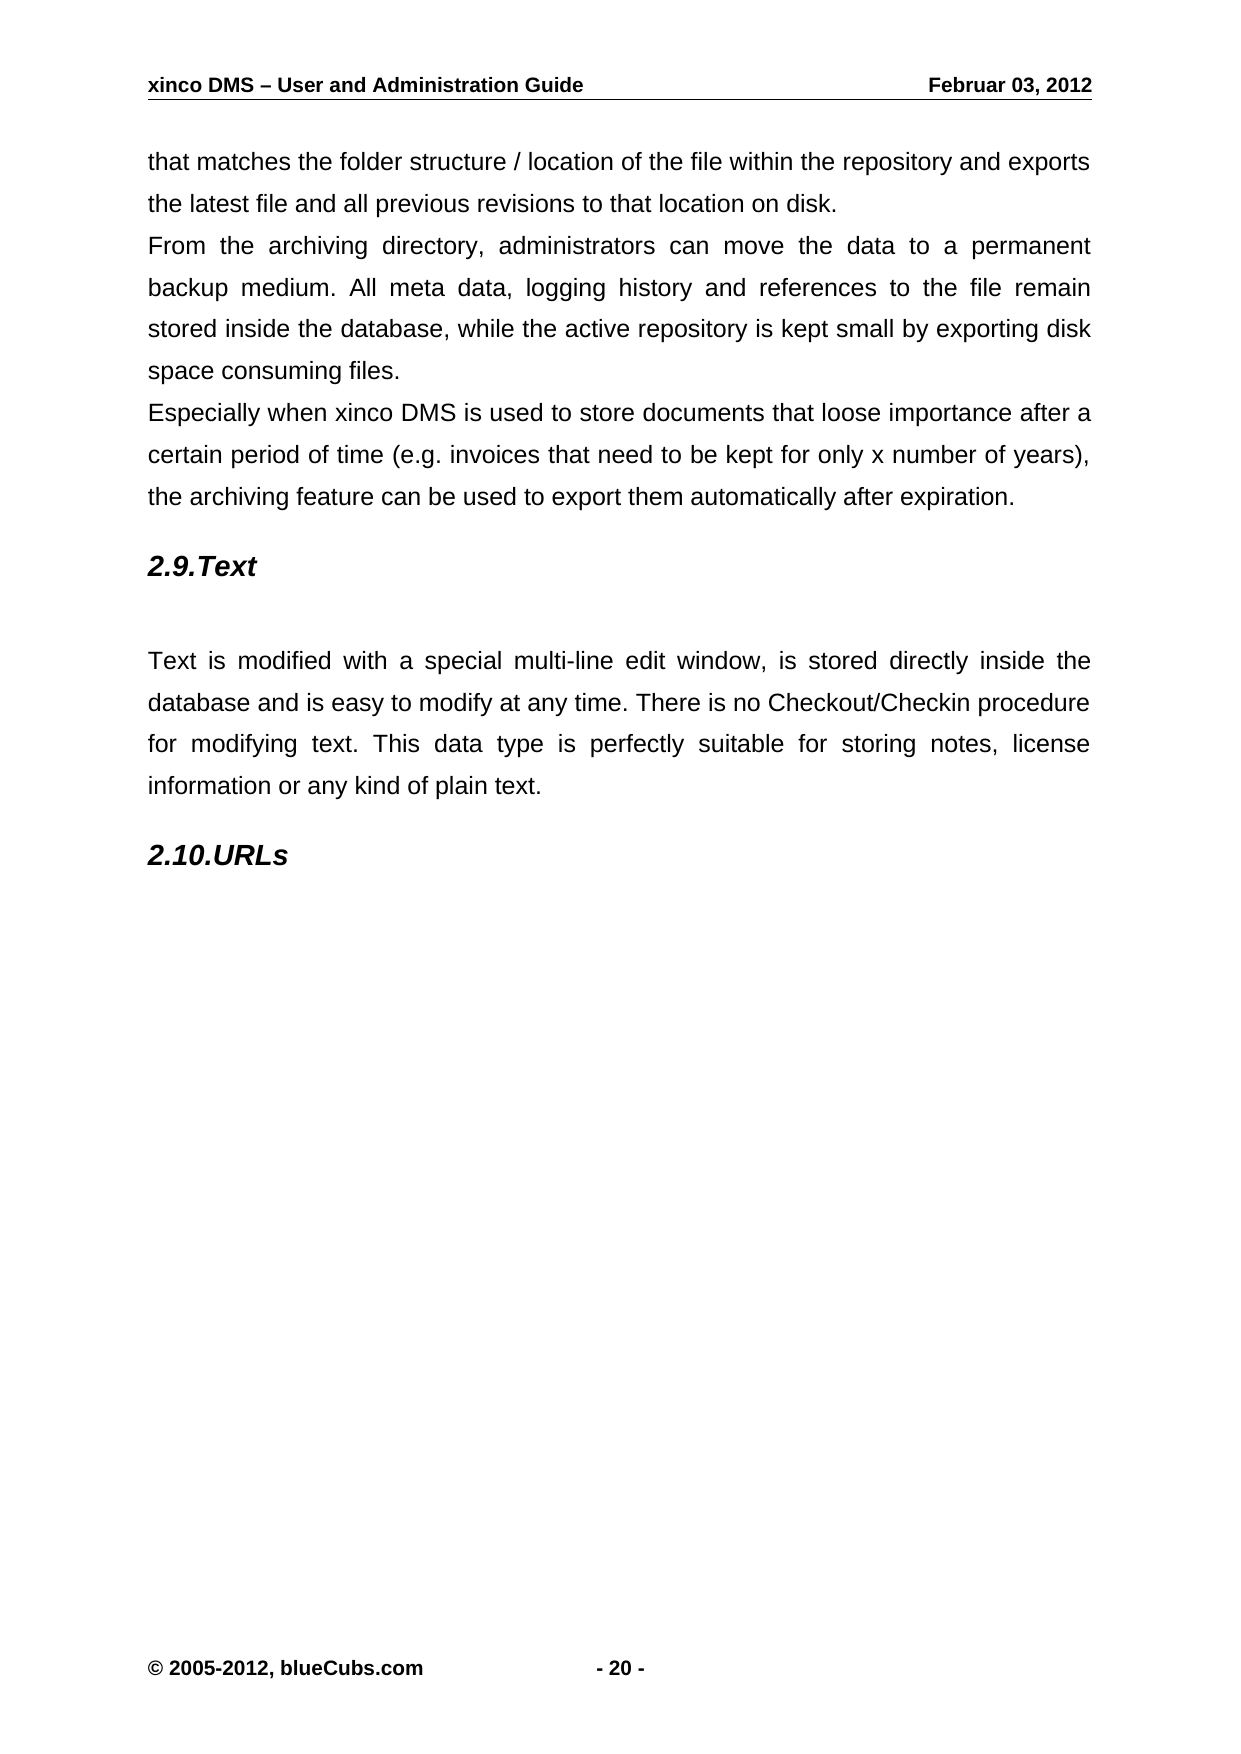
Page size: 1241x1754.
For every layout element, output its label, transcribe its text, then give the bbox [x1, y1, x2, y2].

subtitle Text [148, 549, 1092, 582]
subtitle URLs [148, 839, 1092, 872]
text From the archiving directory, administrators can move the data to a permanent backup medium. All meta data, logging history and references to the file remain stored inside the database, while the active repository is kept small by exporting disk space consuming files. [148, 231, 1092, 385]
text Especially when xinco DMS is used to store documents that loose importance after a certain period of time (e.g. invoices that need to be kept for only x number of years), the archiving feature can be used to export them automatically after expiration. [148, 399, 1092, 511]
text that matches the folder structure / location of the file within the repository and exports the latest file and all previous revisions to that location on disk. [148, 148, 1092, 217]
text Text is modified with a special multi-line edit window, is stored directly inside the database and is easy to modify at any time. There is no Checkout/Checkin procedure for modifying text. This data type is perfectly suitable for storing notes, license information or any kind of plain text. [148, 647, 1092, 800]
